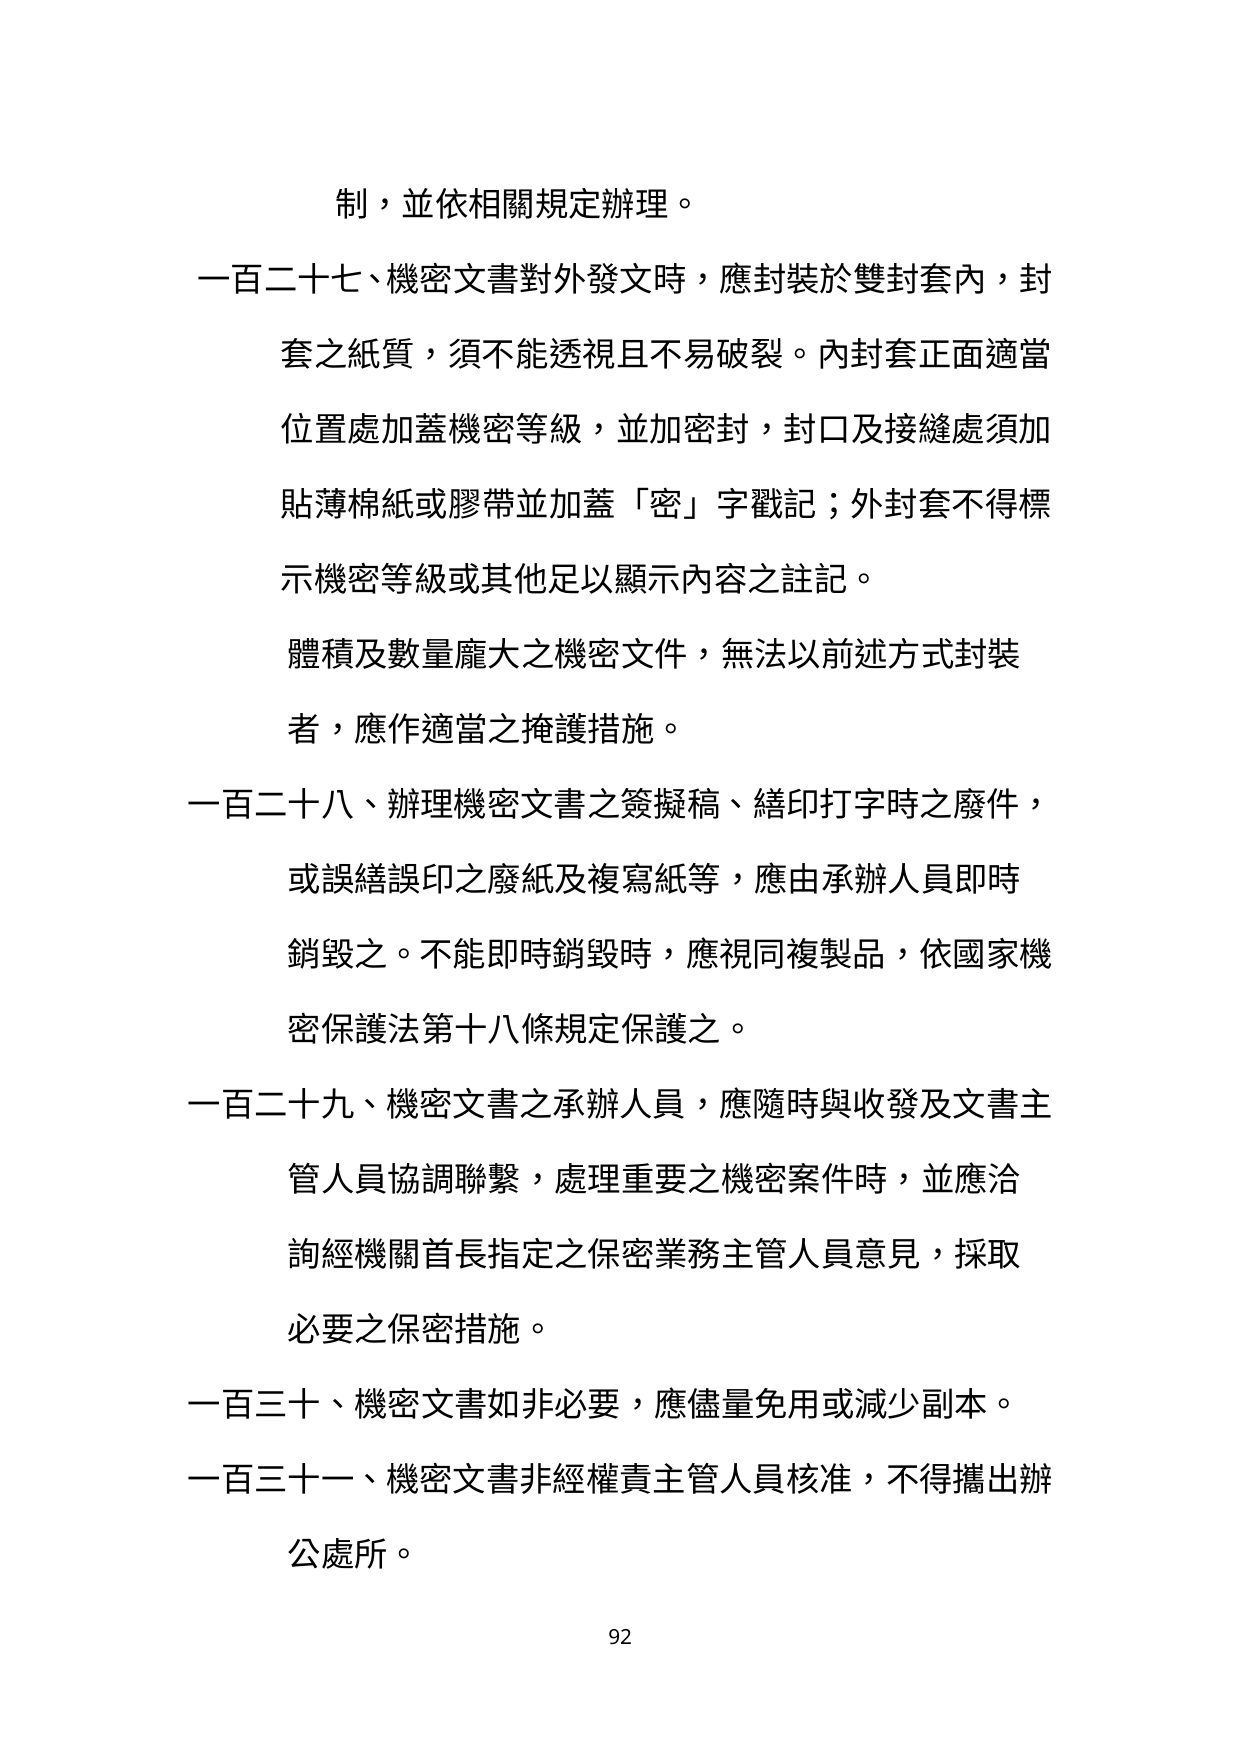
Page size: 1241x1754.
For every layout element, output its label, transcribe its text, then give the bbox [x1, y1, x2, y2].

text 一百二十七、機密文書對外發文時，應封裝於雙封套內，封套之紙質，須不能透視且不易破裂。內封套正面適當位置處加蓋機密等級，並加密封，封口及接縫處須加貼薄棉紙或膠帶並加蓋「密」字戳記；外封套不得標示機密等級或其他足以顯示內容之註記。 [197, 239, 1053, 614]
text 一百二十九、機密文書之承辦人員，應隨時與收發及文書主管人員協調聯繫，處理重要之機密案件時，並應洽詢經機關首長指定之保密業務主管人員意見，採取必要之保密措施。 [187, 1064, 1053, 1364]
text 一百三十、機密文書如非必要，應儘量免用或減少副本。 [187, 1364, 1053, 1439]
text 一百三十一、機密文書非經權責主管人員核准，不得攜出辦公處所。 [187, 1439, 1053, 1589]
text 體積及數量龐大之機密文件，無法以前述方式封裝者，應作適當之掩護措施。 [287, 614, 1053, 764]
text 制，並依相關規定辦理。 [271, 164, 1053, 239]
text 一百二十八、辦理機密文書之簽擬稿、繕印打字時之廢件，或誤繕誤印之廢紙及複寫紙等，應由承辦人員即時銷毀之。不能即時銷毀時，應視同複製品，依國家機密保護法第十八條規定保護之。 [187, 764, 1053, 1064]
